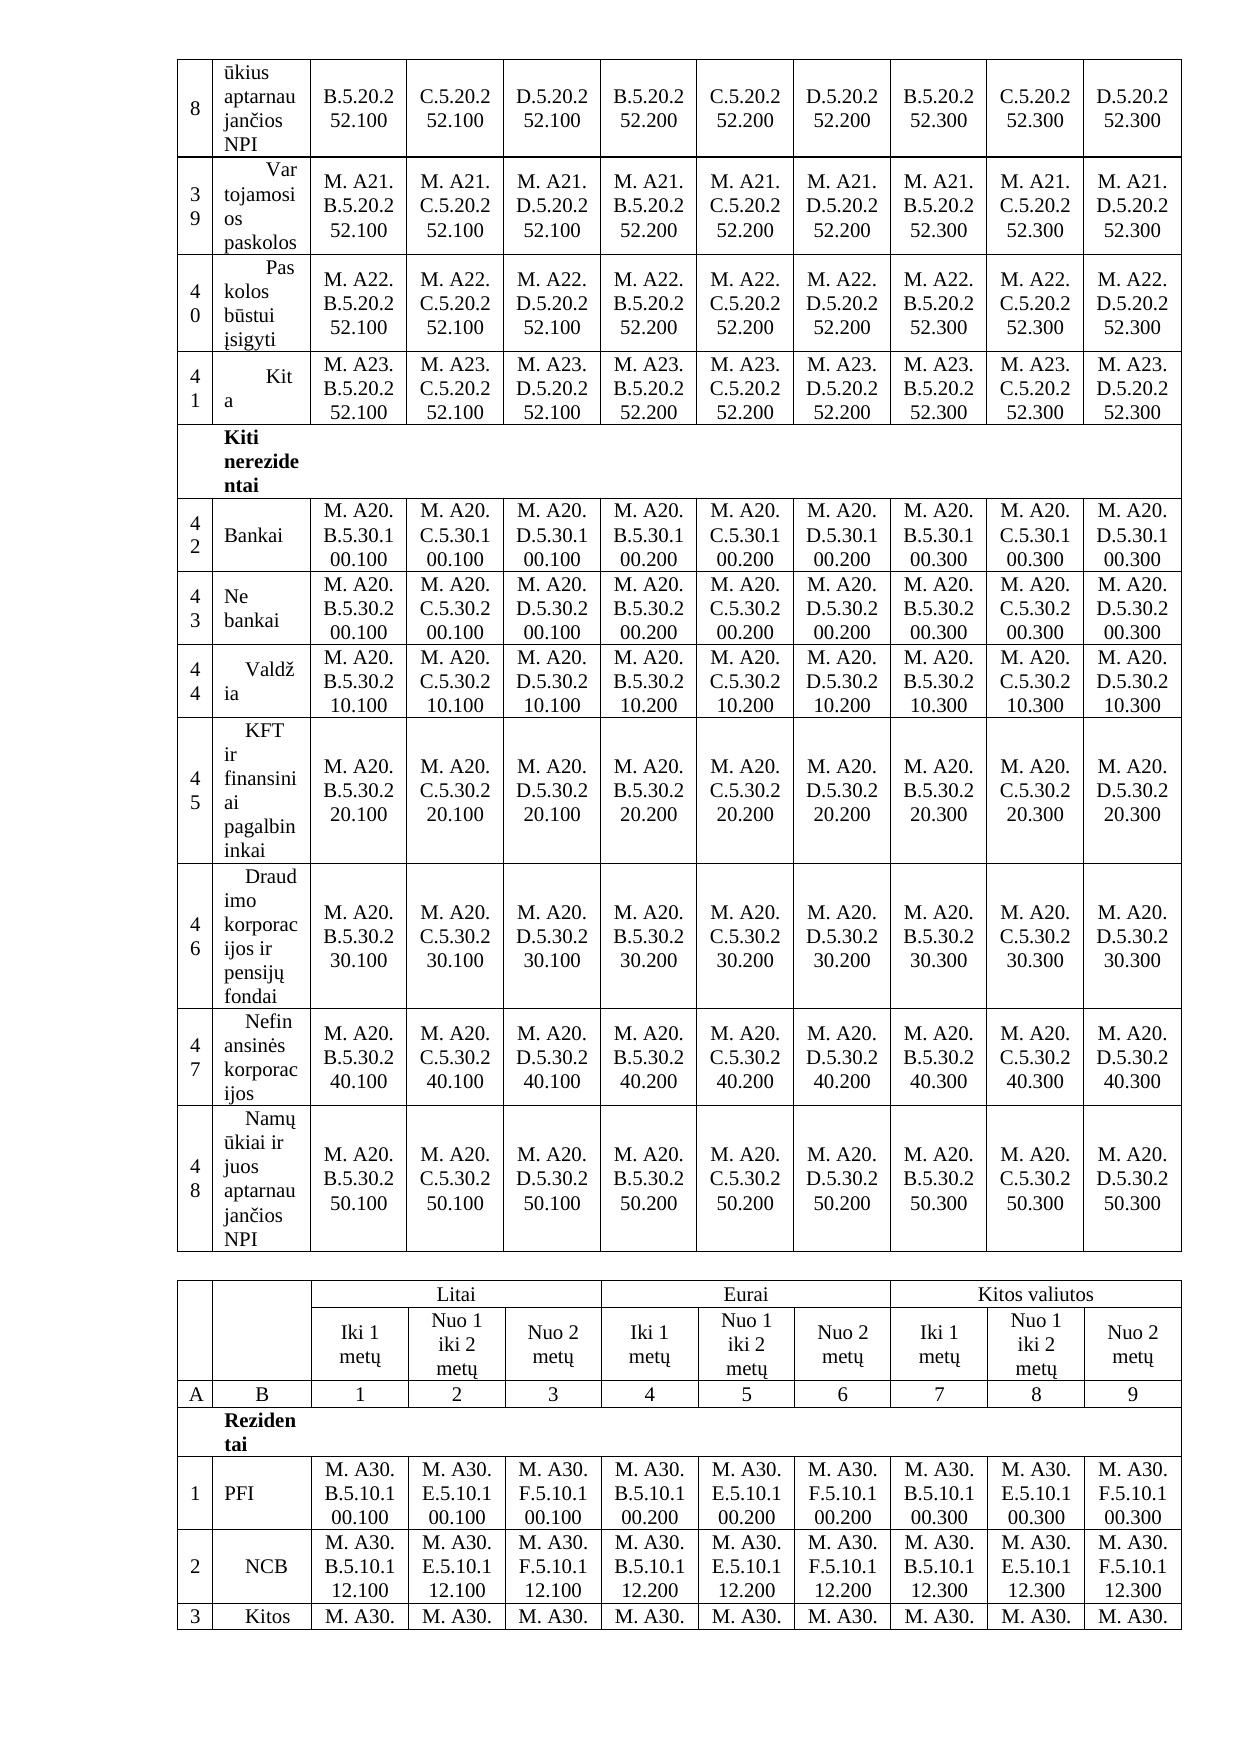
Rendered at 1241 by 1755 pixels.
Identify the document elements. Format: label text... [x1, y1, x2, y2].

table_cell M. A21. D.5.20.252.300 [1084, 158, 1181, 254]
table_cell M. A20. C.5.30.250.200 [697, 1106, 793, 1251]
table_cell M. A20. B.5.30.220.200 [601, 718, 696, 862]
table_cell M. A30. [409, 1604, 505, 1629]
table_cell M. A20. C.5.30.240.200 [697, 1009, 793, 1105]
table_cell M. A30. F.5.10.100.100 [506, 1457, 601, 1529]
table_cell [891, 1408, 988, 1456]
table_cell M. A22. D.5.20.252.100 [504, 255, 600, 351]
table_cell Namų ūkiai ir juos aptarnaujančios NPI [213, 1106, 310, 1251]
table_cell [987, 425, 1083, 497]
table_cell M. A30. [506, 1604, 601, 1629]
table_cell M. A21. C.5.20.252.200 [697, 158, 793, 254]
table_cell M. A20. D.5.30.200.100 [504, 572, 600, 644]
table_cell [793, 425, 890, 497]
table_cell M. A20. B.5.30.230.300 [891, 864, 986, 1008]
table_cell M. A20. C.5.30.240.300 [987, 1009, 1083, 1105]
table_cell M. A23. D.5.20.252.200 [794, 352, 890, 424]
table_cell M. A20. C.5.30.220.200 [697, 718, 793, 862]
table_cell M. A20. D.5.30.100.100 [504, 499, 600, 571]
table_cell 4 [602, 1381, 698, 1407]
table_cell M. A20. D.5.30.230.300 [1084, 864, 1181, 1008]
table_cell D.5.20.252.100 [504, 60, 600, 156]
table_cell 6 [795, 1381, 890, 1407]
table_cell KFT ir finansiniai pagalbininkai [213, 718, 310, 862]
table_cell M. A20. D.5.30.250.300 [1084, 1106, 1181, 1251]
table_cell M. A20. D.5.30.100.300 [1084, 499, 1181, 571]
table_cell Nuo 1 iki 2 metų [988, 1308, 1084, 1380]
table_cell M. A20. D.5.30.210.300 [1084, 645, 1181, 717]
table_cell M. A30. E.5.10.100.200 [699, 1457, 794, 1529]
table_cell M. A20. D.5.30.210.200 [794, 645, 890, 717]
table_cell M. A22. C.5.20.252.100 [407, 255, 503, 351]
table_cell M. A21. B.5.20.252.200 [601, 158, 696, 254]
table_cell 5 [699, 1381, 794, 1407]
table_cell M. A21. C.5.20.252.100 [407, 158, 503, 254]
table_cell M. A30. B.5.10.100.300 [891, 1457, 987, 1529]
table_cell M. A20. C.5.30.230.300 [987, 864, 1083, 1008]
table_cell M. A22. C.5.20.252.300 [987, 255, 1083, 351]
table_cell M. A20. C.5.30.220.300 [987, 718, 1083, 862]
table_cell Iki 1 metų [602, 1308, 698, 1380]
table_cell 43 [178, 572, 212, 644]
table_cell M. A21. C.5.20.252.300 [987, 158, 1083, 254]
table_cell M. A20. D.5.30.240.100 [504, 1009, 600, 1105]
table_cell M. A20. B.5.30.220.300 [891, 718, 986, 862]
table_cell M. A30. F.5.10.100.200 [795, 1457, 890, 1529]
table_cell M. A22. B.5.20.252.100 [311, 255, 406, 351]
table_header Kitos valiutos [891, 1281, 1181, 1307]
table_cell C.5.20.252.100 [407, 60, 503, 156]
table_header [178, 1281, 212, 1380]
table_cell [409, 1408, 505, 1456]
table_cell [1083, 425, 1181, 497]
table_cell 46 [178, 864, 212, 1008]
table_cell [311, 1408, 408, 1456]
table_cell 47 [178, 1009, 212, 1105]
table_cell 48 [178, 1106, 212, 1251]
table_cell M. A30. B.5.10.100.100 [312, 1457, 408, 1529]
table_cell Kiti nerezidentai [213, 425, 310, 497]
table_cell M. A20. C.5.30.200.100 [407, 572, 503, 644]
table_cell [178, 1408, 213, 1456]
table_cell M. A20. B.5.30.210.300 [891, 645, 986, 717]
table_cell M. A20. D.5.30.210.100 [504, 645, 600, 717]
table_cell Rezidentai [213, 1408, 311, 1456]
table_cell M. A23. B.5.20.252.300 [891, 352, 986, 424]
table_header Eurai [602, 1281, 890, 1307]
table_cell M. A20. B.5.30.240.300 [891, 1009, 986, 1105]
table_cell M. A20. B.5.30.220.100 [311, 718, 406, 862]
table_cell Draudimo korporacijos ir pensijų fondai [213, 864, 310, 1008]
table_cell M. A20. D.5.30.230.100 [504, 864, 600, 1008]
table_cell M. A20. B.5.30.240.200 [601, 1009, 696, 1105]
table_cell M. A22. B.5.20.252.300 [891, 255, 986, 351]
table_cell M. A30. [795, 1604, 890, 1629]
table_cell B.5.20.252.200 [601, 60, 696, 156]
table_cell M. A20. C.5.30.230.200 [697, 864, 793, 1008]
table_cell M. A20. B.5.30.250.300 [891, 1106, 986, 1251]
table_cell M. A22. D.5.20.252.300 [1084, 255, 1181, 351]
table_cell M. A20. B.5.30.230.100 [311, 864, 406, 1008]
table_cell M. A22. C.5.20.252.200 [697, 255, 793, 351]
table_cell M. A20. C.5.30.210.300 [987, 645, 1083, 717]
table_cell Ne bankai [213, 572, 310, 644]
table_cell D.5.20.252.200 [794, 60, 890, 156]
table_cell 8 [988, 1381, 1084, 1407]
table_cell M. A23. D.5.20.252.100 [504, 352, 600, 424]
table_cell Vartojamosios paskolos [213, 158, 310, 254]
table_cell M. A30. B.5.10.112.200 [602, 1530, 698, 1602]
table_cell [698, 1408, 795, 1456]
table_cell M. A30. B.5.10.100.200 [602, 1457, 698, 1529]
table_cell M. A20. D.5.30.220.300 [1084, 718, 1181, 862]
table_cell 2 [178, 1530, 212, 1602]
table_cell M. A20. C.5.30.250.300 [987, 1106, 1083, 1251]
table_cell M. A20. B.5.30.250.200 [601, 1106, 696, 1251]
table_cell PFI [213, 1457, 311, 1529]
table_cell M. A23. B.5.20.252.100 [311, 352, 406, 424]
table_cell [1085, 1408, 1181, 1456]
table_cell Nefinansinės korporacijos [213, 1009, 310, 1105]
table_cell Valdžia [213, 645, 310, 717]
table_cell B.5.20.252.300 [891, 60, 986, 156]
table_cell M. A20. C.5.30.250.100 [407, 1106, 503, 1251]
table_cell M. A20. C.5.30.220.100 [407, 718, 503, 862]
table_cell M. A30. [699, 1604, 794, 1629]
table_cell M. A21. D.5.20.252.200 [794, 158, 890, 254]
table_cell M. A20. B.5.30.210.100 [311, 645, 406, 717]
table_cell ūkius aptarnaujančios NPI [213, 60, 310, 156]
table_cell Iki 1 metų [891, 1308, 987, 1380]
table_cell M. A23. D.5.20.252.300 [1084, 352, 1181, 424]
table_header [213, 1281, 311, 1380]
table_cell Nuo 2 metų [795, 1308, 890, 1380]
table_cell 1 [312, 1381, 408, 1407]
table_cell M. A20. B.5.30.230.200 [601, 864, 696, 1008]
table_cell [601, 1408, 698, 1456]
table_cell [795, 1408, 891, 1456]
table_cell C.5.20.252.300 [987, 60, 1083, 156]
table_cell M. A20. C.5.30.200.200 [697, 572, 793, 644]
table_cell M. A20. B.5.30.210.200 [601, 645, 696, 717]
table_cell Nuo 1 iki 2 metų [699, 1308, 794, 1380]
table_cell M. A23. B.5.20.252.200 [601, 352, 696, 424]
table_cell M. A30. E.5.10.100.300 [988, 1457, 1084, 1529]
table_cell [407, 425, 503, 497]
table_cell M. A20. B.5.30.240.100 [311, 1009, 406, 1105]
table_cell 2 [409, 1381, 505, 1407]
table_cell [505, 1408, 601, 1456]
table_cell M. A30. E.5.10.112.200 [699, 1530, 794, 1602]
table_cell Nuo 1 iki 2 metų [409, 1308, 505, 1380]
table_cell M. A30. [891, 1604, 987, 1629]
table_cell Paskolos būstui įsigyti [213, 255, 310, 351]
table_cell [890, 425, 987, 497]
table_cell M. A30. B.5.10.112.100 [312, 1530, 408, 1602]
table_cell 1 [178, 1457, 212, 1529]
table_cell B.5.20.252.100 [311, 60, 406, 156]
table_cell M. A30. B.5.10.112.300 [891, 1530, 987, 1602]
table_cell M. A20. B.5.30.100.100 [311, 499, 406, 571]
table_cell 40 [178, 255, 212, 351]
table_cell M. A21. B.5.20.252.100 [311, 158, 406, 254]
table_cell M. A20. D.5.30.220.200 [794, 718, 890, 862]
table_cell M. A23. C.5.20.252.100 [407, 352, 503, 424]
table_cell M. A21. B.5.20.252.300 [891, 158, 986, 254]
table_cell D.5.20.252.300 [1084, 60, 1181, 156]
table_cell Bankai [213, 499, 310, 571]
table_cell M. A20. D.5.30.250.200 [794, 1106, 890, 1251]
table_cell M. A20. B.5.30.250.100 [311, 1106, 406, 1251]
table_cell M. A23. C.5.20.252.200 [697, 352, 793, 424]
table_cell M. A20. C.5.30.240.100 [407, 1009, 503, 1105]
table_cell [310, 425, 407, 497]
table_cell M. A20. D.5.30.220.100 [504, 718, 600, 862]
table_cell Kita [213, 352, 310, 424]
table_cell 3 [178, 1604, 212, 1629]
table_cell M. A20. B.5.30.100.300 [891, 499, 986, 571]
table_cell M. A30. F.5.10.112.200 [795, 1530, 890, 1602]
table_cell M. A30. E.5.10.112.300 [988, 1530, 1084, 1602]
table_cell M. A30. [988, 1604, 1084, 1629]
table_cell M. A30. E.5.10.112.100 [409, 1530, 505, 1602]
table_cell B [213, 1381, 311, 1407]
table_cell 3 [506, 1381, 601, 1407]
table_cell 39 [178, 158, 212, 254]
table_cell M. A30. F.5.10.112.300 [1085, 1530, 1181, 1602]
table_cell M. A20. C.5.30.210.200 [697, 645, 793, 717]
table_cell M. A20. D.5.30.200.300 [1084, 572, 1181, 644]
table_cell M. A21. D.5.20.252.100 [504, 158, 600, 254]
table_cell M. A20. C.5.30.100.200 [697, 499, 793, 571]
table_cell [503, 425, 600, 497]
table_cell M. A20. C.5.30.230.100 [407, 864, 503, 1008]
table_cell 42 [178, 499, 212, 571]
table_cell M. A20. C.5.30.210.100 [407, 645, 503, 717]
table_cell M. A30. [602, 1604, 698, 1629]
table_cell A [178, 1381, 212, 1407]
table_cell M. A20. B.5.30.200.200 [601, 572, 696, 644]
table_cell Iki 1 metų [312, 1308, 408, 1380]
table_cell M. A22. D.5.20.252.200 [794, 255, 890, 351]
table_cell M. A20. D.5.30.200.200 [794, 572, 890, 644]
table_cell 45 [178, 718, 212, 862]
table_cell M. A20. B.5.30.100.200 [601, 499, 696, 571]
table_cell [600, 425, 697, 497]
table_cell 8 [178, 60, 212, 156]
table_cell NCB [213, 1530, 311, 1602]
table_header Litai [312, 1281, 601, 1307]
table_cell M. A20. C.5.30.200.300 [987, 572, 1083, 644]
table_cell Kitos [213, 1604, 311, 1629]
table_cell 44 [178, 645, 212, 717]
table_cell M. A20. B.5.30.200.300 [891, 572, 986, 644]
table_cell M. A22. B.5.20.252.200 [601, 255, 696, 351]
table_cell M. A20. D.5.30.230.200 [794, 864, 890, 1008]
table_cell M. A30. F.5.10.112.100 [506, 1530, 601, 1602]
table_cell 41 [178, 352, 212, 424]
table_cell M. A20. B.5.30.200.100 [311, 572, 406, 644]
table_cell [178, 425, 213, 497]
table_cell M. A30. [1085, 1604, 1181, 1629]
table_cell M. A23. C.5.20.252.300 [987, 352, 1083, 424]
table_cell [988, 1408, 1084, 1456]
table_cell M. A30. F.5.10.100.300 [1085, 1457, 1181, 1529]
table_cell [697, 425, 793, 497]
table_cell M. A20. D.5.30.240.300 [1084, 1009, 1181, 1105]
table_cell M. A20. C.5.30.100.300 [987, 499, 1083, 571]
table_cell 7 [891, 1381, 987, 1407]
table_cell 9 [1085, 1381, 1181, 1407]
table_cell M. A30. [312, 1604, 408, 1629]
table_cell Nuo 2 metų [506, 1308, 601, 1380]
table_cell M. A20. D.5.30.240.200 [794, 1009, 890, 1105]
table_cell M. A20. D.5.30.100.200 [794, 499, 890, 571]
table_cell C.5.20.252.200 [697, 60, 793, 156]
table_cell M. A20. D.5.30.250.100 [504, 1106, 600, 1251]
table_cell M. A20. C.5.30.100.100 [407, 499, 503, 571]
table_cell M. A30. E.5.10.100.100 [409, 1457, 505, 1529]
table_cell Nuo 2 metų [1085, 1308, 1181, 1380]
